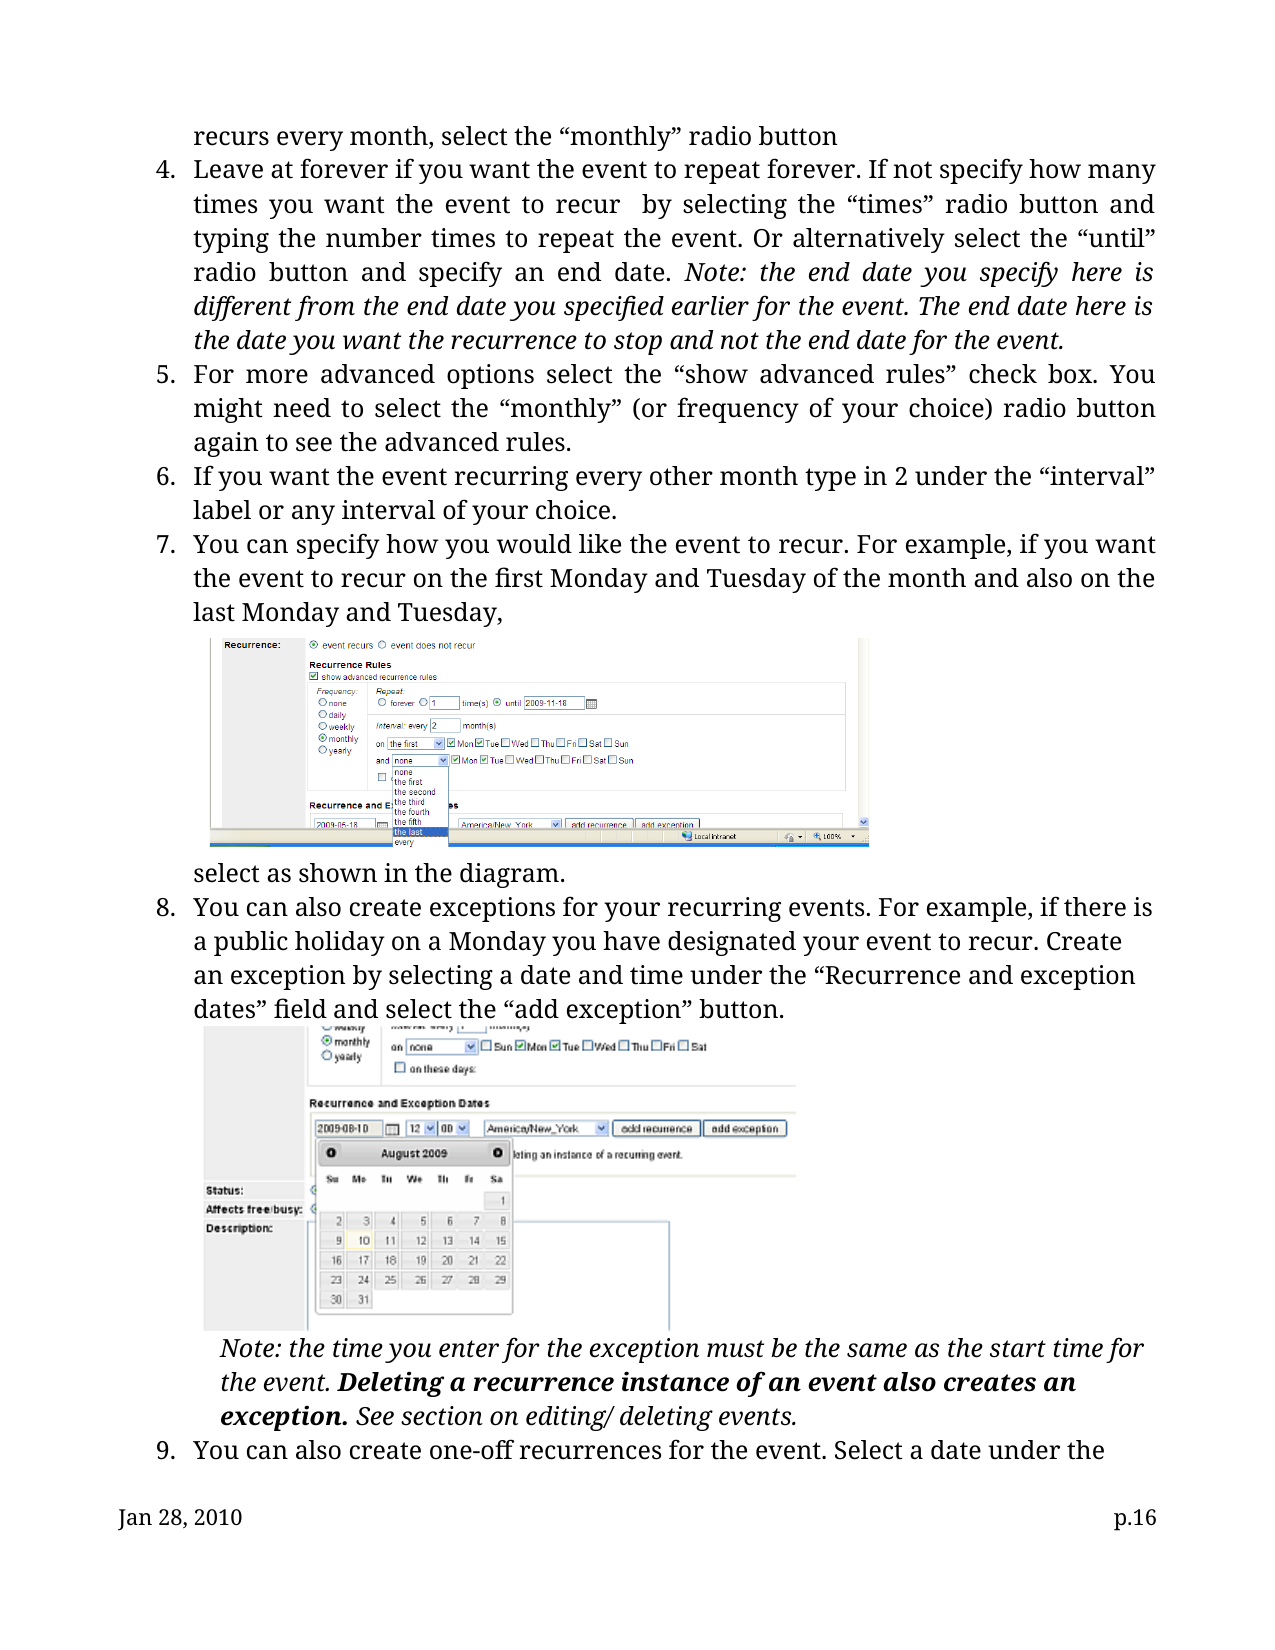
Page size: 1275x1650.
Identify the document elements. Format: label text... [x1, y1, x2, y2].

list You can also create exceptions for your recurring events. For example, if there is a public holiday on a Monday you have designated your event to recur. Create an exception by selecting a date and time under the “Recurrence and exception dates” field and select the “add exception” button. [156, 890, 1157, 1026]
text Note: the time you enter for the exception must be the same as the start time for the event. Deleting a recurrence instance of an event also creates an exception. See section on editing/ deleting events. [220, 1331, 1157, 1433]
list You can also create one-off recurrences for the event. Select a date under the [156, 1433, 1157, 1467]
list If you want the event recurring every other month type in 2 under the “interval” label or any interval of your choice. [156, 459, 1157, 527]
list recurs every month, select the “monthly” radio button [156, 118, 1157, 152]
list Leave at forever if you want the event to repeat forever. If not specify how many times you want the event to recur by selecting the “times” radio button and typing the number times to repeat the event. Or alternatively select the “until” radio button and specify an end date. Note: the end date you specify here is different from the end date you specified earlier for the event. The end date here is the date you want the recurrence to stop and not the end date for the event. [156, 152, 1157, 357]
picture [193, 1026, 797, 1331]
list You can specify how you would like the event to recur. For example, if you want the event to recur on the first Monday and Tuesday of the month and also on the last Monday and Tuesday, [156, 527, 1157, 629]
list For more advanced options select the “show advanced rules” check box. You might need to select the “monthly” (or frequency of your choice) radio button again to see the advanced rules. [156, 357, 1157, 459]
text select as shown in the diagram. [118, 856, 1157, 890]
picture [209, 638, 870, 847]
